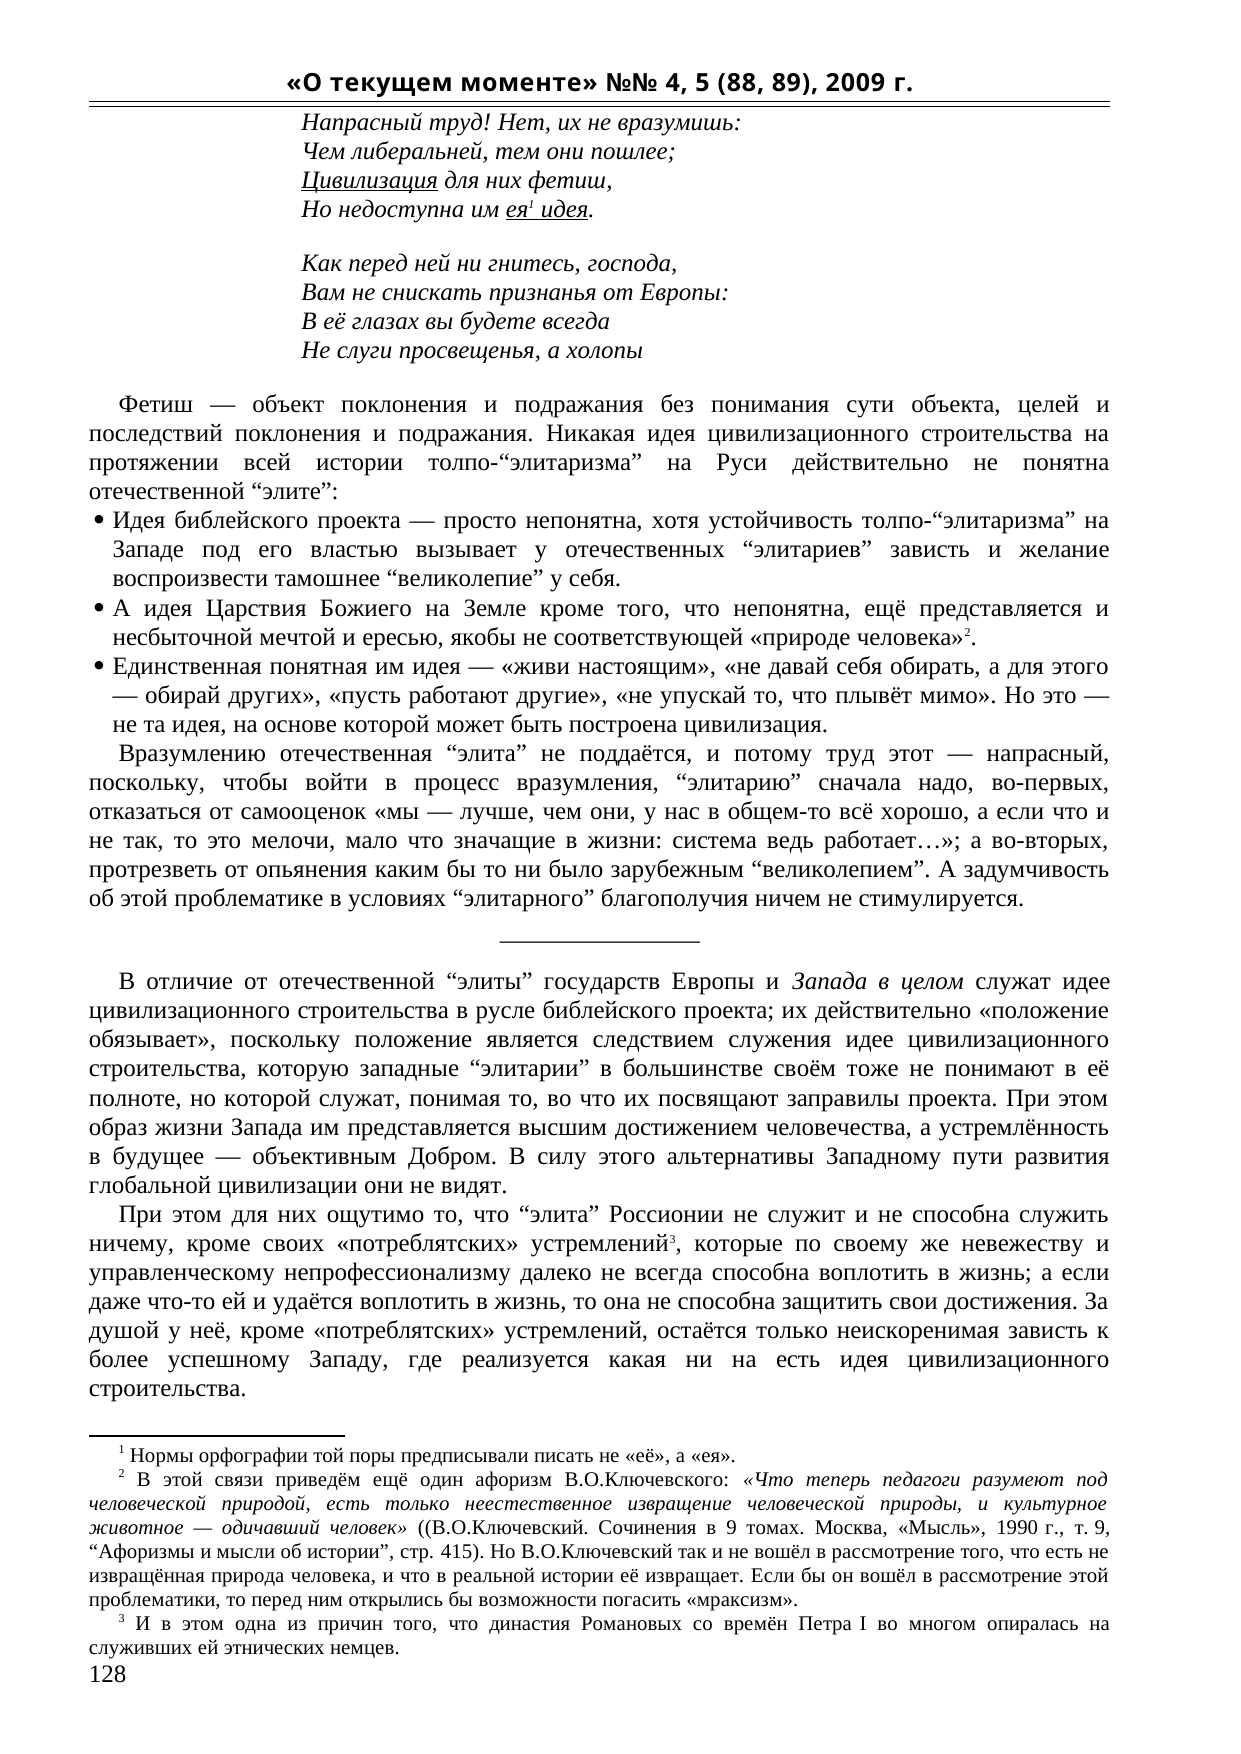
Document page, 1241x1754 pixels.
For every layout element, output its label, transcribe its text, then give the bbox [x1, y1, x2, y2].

text Напрасный труд! Нет, их не вразумишь: Чем либеральней, тем они пошлее; Цивилизация для них фетиш, Но недоступна им ея идея. [301, 107, 1110, 223]
text ———————— [89, 924, 1110, 954]
list А идея Царствия Божиего на Земле кроме того, что непонятна, ещё представляется и несбыточной мечтой и ересью, якобы не соответствующей «природе человека». [94, 592, 1110, 651]
text Вразумлению отечественная “элита” не поддаётся, и потому труд этот — напрасный, поскольку, чтобы войти в процесс вразумления, “элитарию” сначала надо, во-первых, отказаться от самооценок «мы — лучше, чем они, у нас в общем-то всё хорошо, а если что и не так, то это мелочи, мало что значащие в жизни: система ведь работает…»; а во-вторых, протрезветь от опьянения каким бы то ни было зарубежным “великолепием”. А задумчивость об этой проблематике в условиях “элитарного” благополучия ничем не стимулируется. [89, 738, 1110, 912]
text В отличие от отечественной “элиты” государств Европы и Запада в целом служат идее цивилизационного строительства в русле библейского проекта; их действительно «положение обязывает», поскольку положение является следствием служения идее цивилизационного строительства, которую западные “элитарии” в большинстве своём тоже не понимают в её полноте, но которой служат, понимая то, во что их посвящают заправилы проекта. При этом образ жизни Запада им представляется высшим достижением человечества, а устремлённость в будущее — объективным Добром. В силу этого альтернативы Западному пути развития глобальной цивилизации они не видят. [89, 966, 1110, 1199]
text Фетиш — объект поклонения и подражания без понимания сути объекта, целей и последствий поклонения и подражания. Никакая идея цивилизационного строительства на протяжении всей истории толпо-“элитаризма” на Руси действительно не понятна отечественной “элите”: [89, 389, 1110, 505]
list Идея библейского проекта — просто непонятна, хотя устойчивость толпо-“элитаризма” на Западе под его властью вызывает у отечественных “элитариев” зависть и желание воспроизвести тамошнее “великолепие” у себя. [94, 505, 1110, 592]
text При этом для них ощутимо то, что “элита” Россионии не служит и не способна служить ничему, кроме своих «потреблятских» устремлений, которые по своему же невежеству и управленческому непрофессионализму далеко не всегда способна воплотить в жизнь; а если даже что-то ей и удаётся воплотить в жизнь, то она не способна защитить свои достижения. За душой у неё, кроме «потреблятских» устремлений, остаётся только неискоренимая зависть к более успешному Западу, где реализуется какая ни на есть идея цивилизационного строительства. [89, 1199, 1110, 1402]
text И в этом одна из причин того, что династия Романовых со времён Петра I во многом опиралась на служивших ей этнических немцев. [89, 1611, 1110, 1659]
list Единственная понятная им идея — «живи настоящим», «не давай себя обирать, а для этого — обирай других», «пусть работают другие», «не упускай то, что плывёт мимо». Но это — не та идея, на основе которой может быть построена цивилизация. [94, 651, 1110, 738]
list В этой связи приведём ещё один афоризм В.О.Ключевского: «Что теперь педагоги разумеют под человеческой природой, есть только неестественное извращение человеческой природы, и культурное животное — одичавший человек» ((В.О.Ключевский. Сочинения в 9 томах. Москва, «Мысль», 1990 г., т. 9, “Афоризмы и мысли об истории”, стр. 415). Но В.О.Ключевский так и не вошёл в рассмотрение того, что есть не извращённая природа человека, и что в реальной истории её извращает. Если бы он вошёл в рассмотрение этой проблематики, то перед ним открылись бы возможности погасить «мраксизм». [89, 1467, 1110, 1611]
text Как перед ней ни гнитесь, господа, Вам не снискать признанья от Европы: В её глазах вы будете всегда Не слуги просвещенья, а холопы [301, 248, 1110, 364]
text Нормы орфографии той поры предписывали писать не «её», а «ея». [89, 1442, 1110, 1467]
